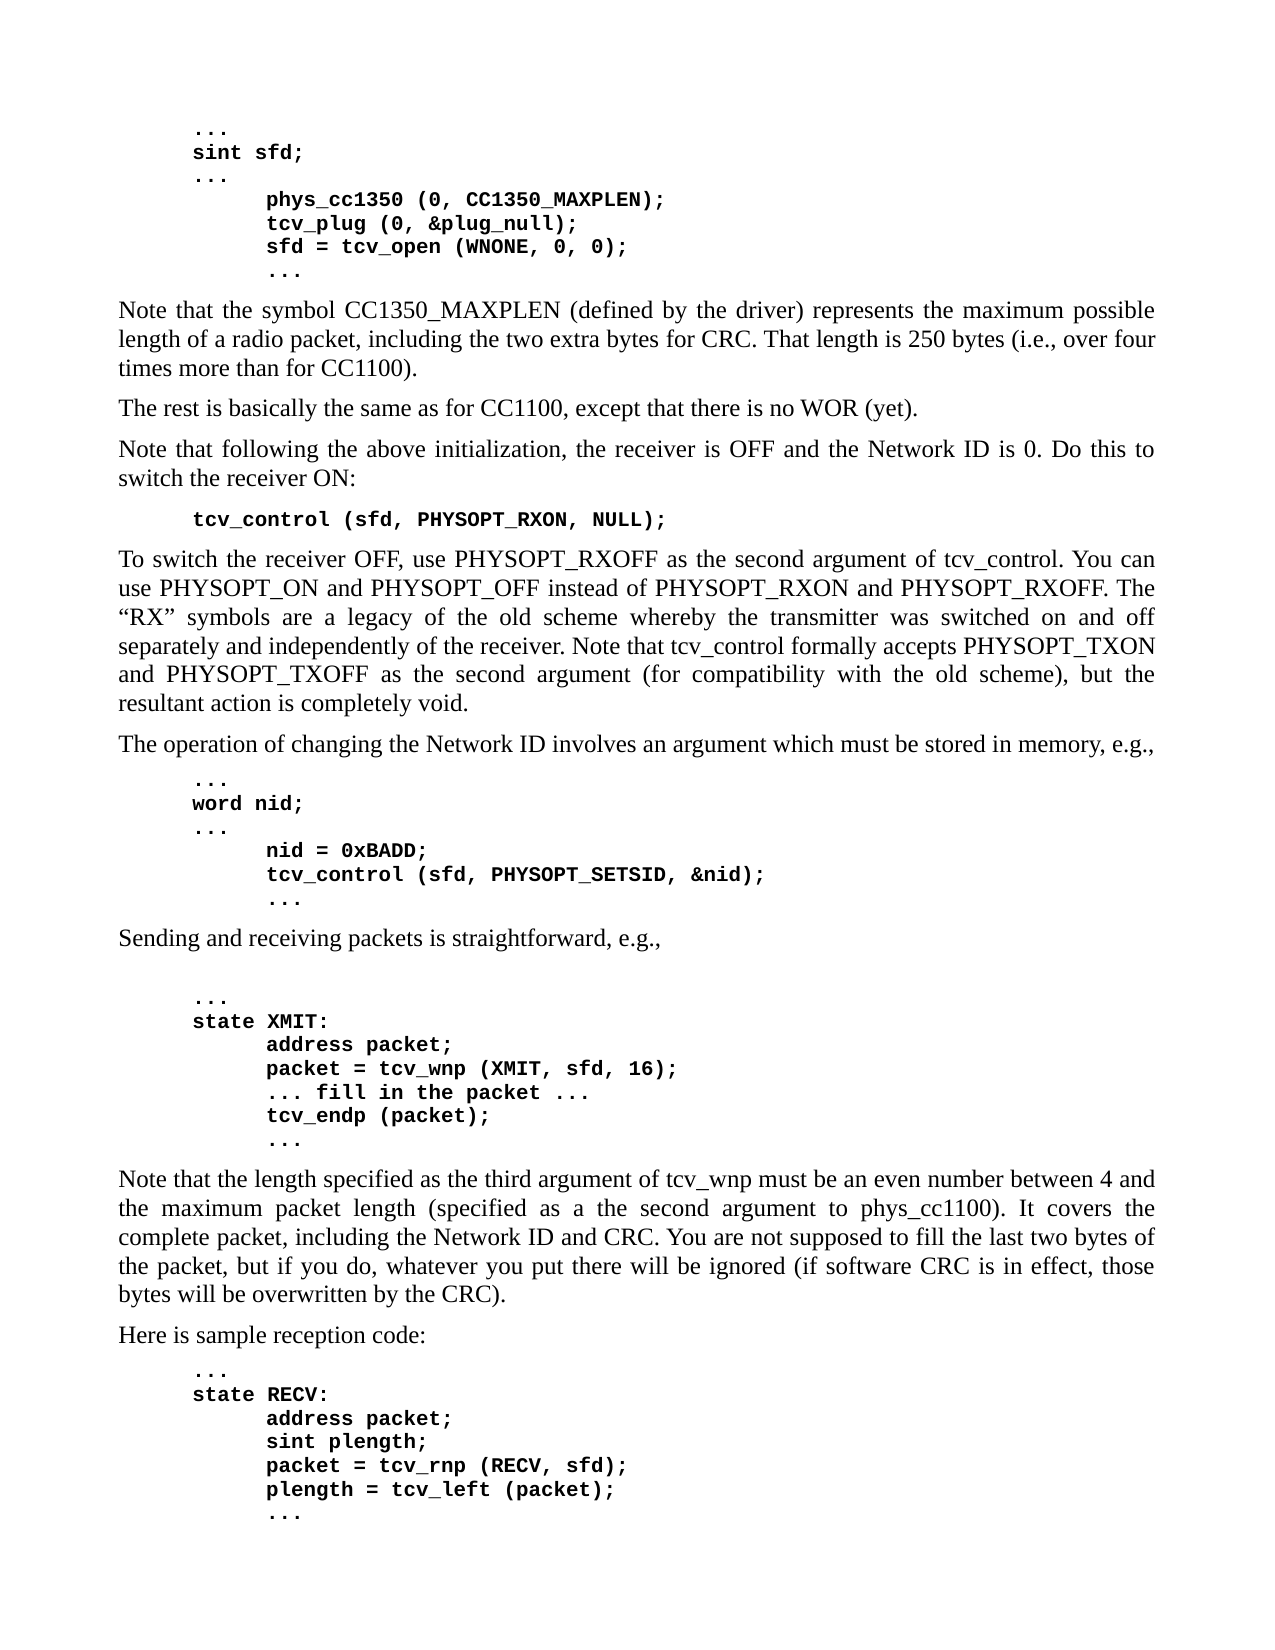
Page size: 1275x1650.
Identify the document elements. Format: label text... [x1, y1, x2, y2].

text sfd = tcv_open (WNONE, 0, 0); [192, 236, 1157, 260]
text Note that the length specified as the third argument of tcv_wnp must be an even number between 4 and the maximum packet length (specified as a the second argument to phys_cc1100). It covers the complete packet, including the Network ID and CRC. You are not supposed to fill the last two bytes of the packet, but if you do, whatever you put there will be ignored (if software CRC is in effect, those bytes will be overwritten by the CRC). [118, 1164, 1157, 1308]
text nid = 0xBADD; [118, 840, 1157, 864]
text The operation of changing the Network ID involves an argument which must be stored in memory, e.g., [118, 729, 1157, 758]
text packet = tcv_wnp (XMIT, sfd, 16); [118, 1058, 1157, 1082]
text tcv_control (sfd, PHYSOPT_SETSID, &nid); [118, 864, 1157, 888]
text word nid; [118, 793, 1157, 817]
text ... [118, 769, 1157, 793]
text ... fill in the packet ... [118, 1082, 1157, 1105]
text tcv_control (sfd, PHYSOPT_RXON, NULL); [118, 503, 1157, 533]
text address packet; [118, 1034, 1157, 1058]
text plength = tcv_left (packet); [118, 1479, 1157, 1502]
text phys_cc1350 (0, CC1350_MAXPLEN); [192, 189, 1157, 213]
text The rest is basically the same as for CC1100, except that there is no WOR (yet). [118, 393, 1157, 422]
text tcv_endp (packet); [118, 1105, 1157, 1129]
text ... [118, 888, 1157, 911]
text ... [192, 260, 1157, 284]
text Sending and receiving packets is straightforward, e.g., [118, 923, 1157, 952]
text packet = tcv_rnp (RECV, sfd); [118, 1455, 1157, 1479]
text state RECV: [118, 1384, 1157, 1408]
text ... [118, 987, 1157, 1011]
text ... [118, 1361, 1157, 1384]
text Here is sample reception code: [118, 1320, 1157, 1349]
text ... [118, 1502, 1157, 1526]
text state XMIT: [118, 1011, 1157, 1034]
text ... [192, 165, 1157, 189]
text ... [118, 1129, 1157, 1153]
text ... [118, 817, 1157, 840]
text address packet; [118, 1408, 1157, 1431]
text sint plength; [118, 1431, 1157, 1455]
text tcv_plug (0, &plug_null); [192, 213, 1157, 236]
text Note that the symbol CC1350_MAXPLEN (defined by the driver) represents the maximum possible length of a radio packet, including the two extra bytes for CRC. That length is 250 bytes (i.e., over four times more than for CC1100). [118, 295, 1157, 382]
text Note that following the above initialization, the receiver is OFF and the Network ID is 0. Do this to switch the receiver ON: [118, 434, 1157, 491]
text sint sfd; [192, 142, 1157, 165]
text To switch the receiver OFF, use PHYSOPT_RXOFF as the second argument of tcv_control. You can use PHYSOPT_ON and PHYSOPT_OFF instead of PHYSOPT_RXON and PHYSOPT_RXOFF. The “RX” symbols are a legacy of the old scheme whereby the transmitter was switched on and off separately and independently of the receiver. Note that tcv_control formally accepts PHYSOPT_TXON and PHYSOPT_TXOFF as the second argument (for compatibility with the old scheme), but the resultant action is completely void. [118, 544, 1157, 717]
text ... [192, 118, 1157, 142]
